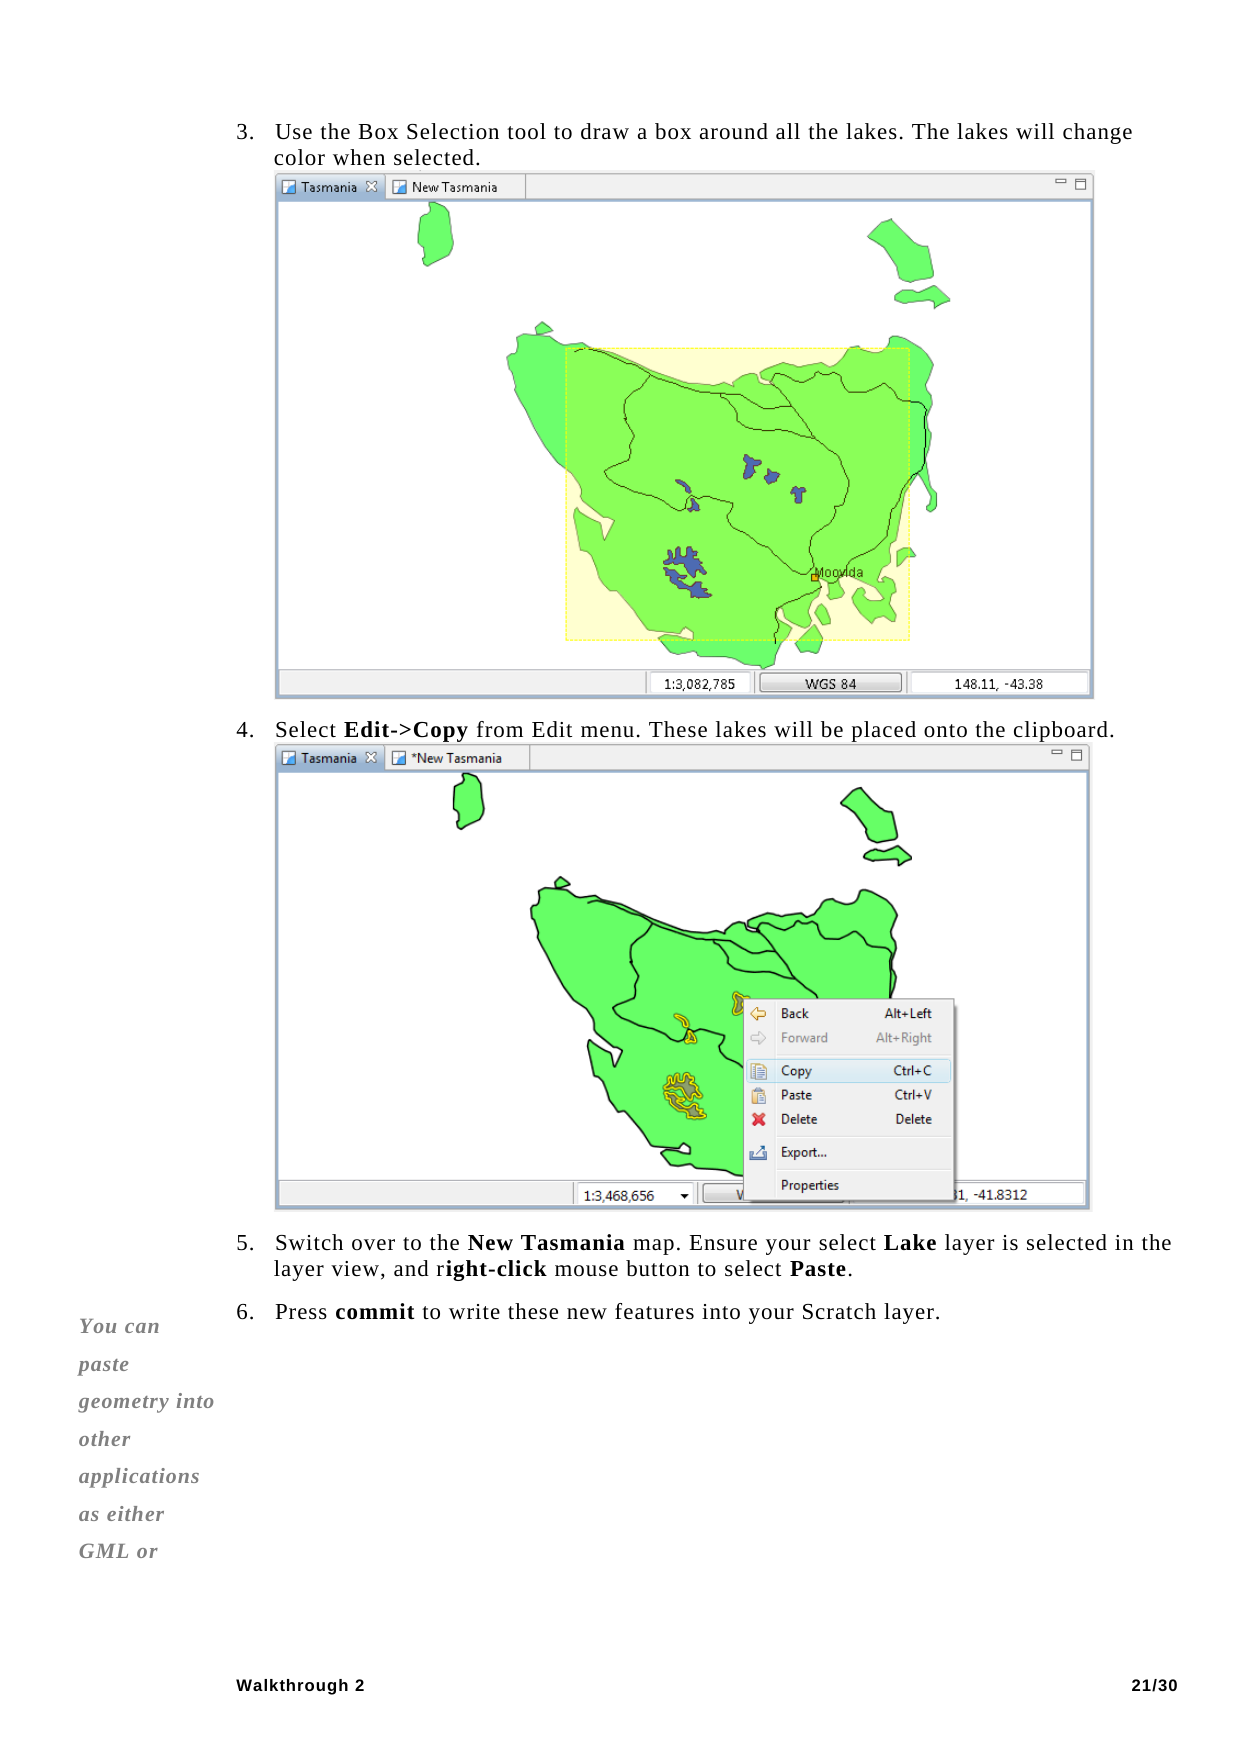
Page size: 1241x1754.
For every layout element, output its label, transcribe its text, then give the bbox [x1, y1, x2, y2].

list Press commit to write these new features into your Scratch layer. [236, 1298, 1181, 1324]
list Switch over to the New Tasmania map. Ensure your select Lake layer is selected in the layer view, and right-click mouse button to select Paste. [236, 1228, 1181, 1281]
list You can paste geometry into other applications as either GML or WKT. [79, 1301, 219, 1563]
list Use the Box Selection tool to draw a box around all the lakes. The lakes will change color when selected. [236, 118, 1181, 176]
list Select Edit->Copy from Edit menu. These lakes will be placed onto the clipboard. [236, 716, 1181, 1212]
picture [273, 170, 1096, 700]
